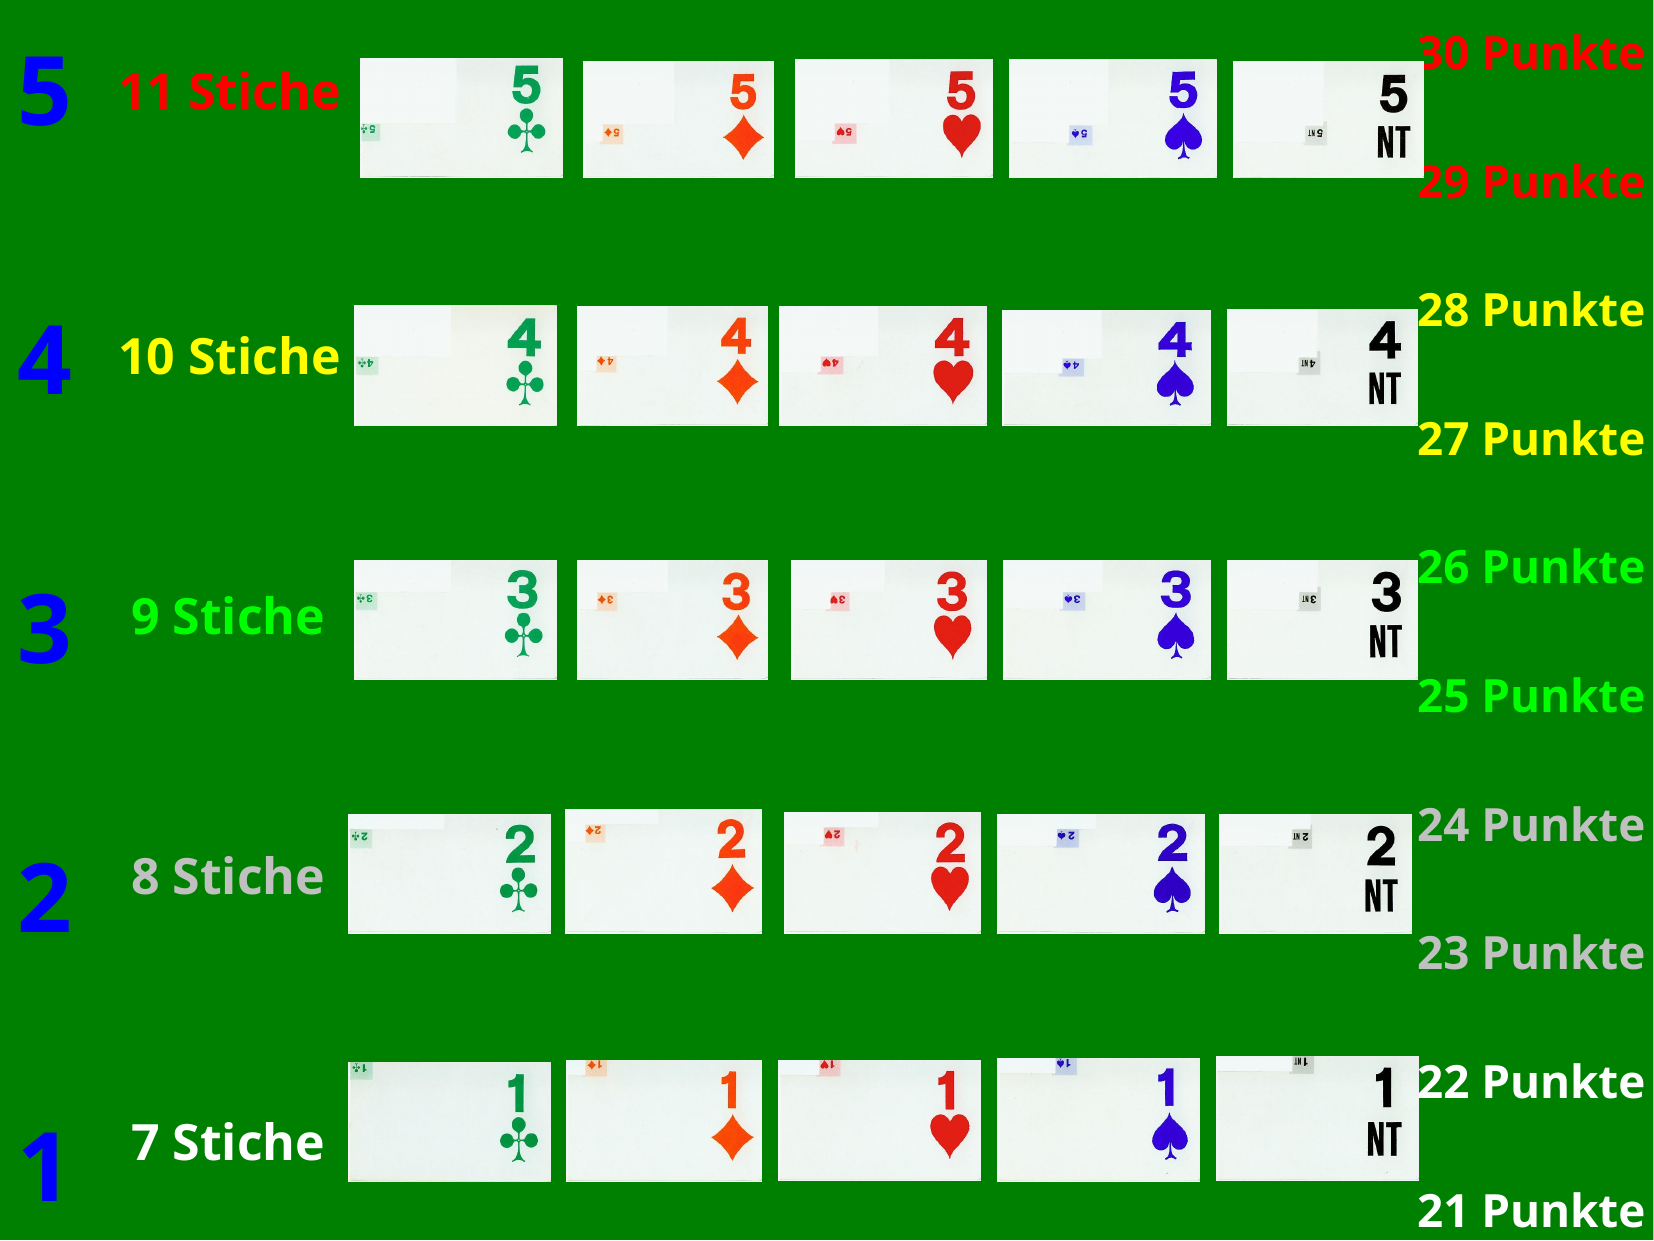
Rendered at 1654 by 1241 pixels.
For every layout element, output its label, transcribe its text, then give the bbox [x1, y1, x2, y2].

picture [1227, 309, 1418, 426]
text_box 8 Stiche [118, 844, 348, 905]
picture [1002, 310, 1211, 426]
text_box 9 Stiche [118, 584, 354, 645]
picture [354, 560, 557, 680]
picture [348, 1062, 551, 1182]
text_box 11 Stiche [118, 59, 360, 120]
text_box 10 Stiche [118, 324, 354, 385]
picture [778, 1060, 981, 1181]
text_box 30 Punkte 29 Punkte 28 Punkte 27 Punkte 26 Punkte 25 Punkte 24 Punkte 23 Punkte 22 Punkte 21 Punkte [1417, 23, 1654, 1237]
picture [1216, 1056, 1419, 1181]
picture [997, 1058, 1200, 1182]
picture [784, 812, 981, 934]
picture [566, 1060, 762, 1182]
picture [1233, 61, 1424, 178]
picture [1003, 560, 1211, 680]
picture [348, 814, 551, 934]
picture [583, 61, 774, 178]
picture [1219, 814, 1412, 934]
picture [577, 306, 768, 426]
picture [1009, 59, 1217, 178]
picture [577, 560, 768, 680]
picture [791, 560, 987, 680]
picture [795, 59, 993, 178]
picture [565, 809, 762, 934]
picture [779, 306, 987, 426]
text_box 7 Stiche [118, 1110, 348, 1171]
text_box 5 4 3 2 1 [17, 29, 137, 1221]
picture [1227, 560, 1418, 680]
picture [354, 305, 557, 426]
picture [360, 58, 563, 178]
picture [997, 814, 1205, 934]
